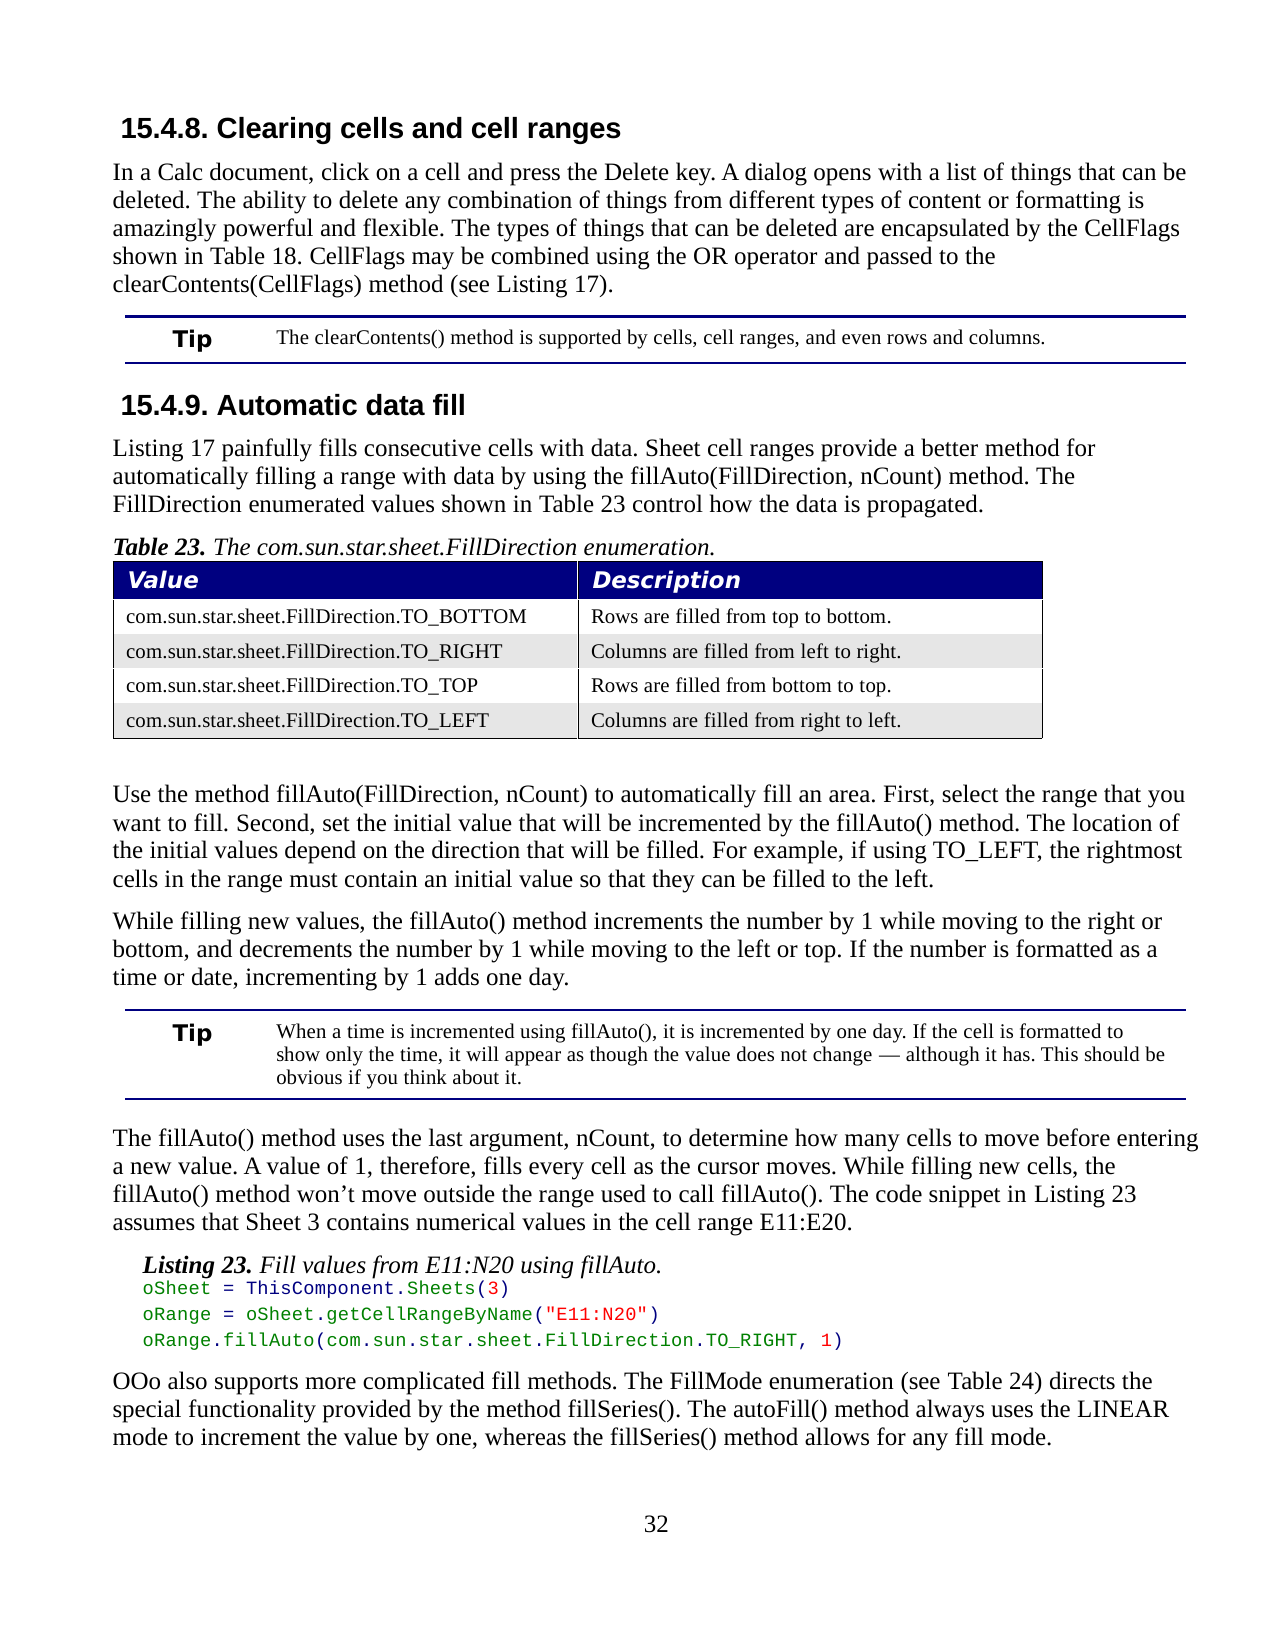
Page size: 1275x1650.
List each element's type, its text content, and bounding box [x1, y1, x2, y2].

table_header Tip [125, 1011, 260, 1098]
text Listing 17 painfully fills consecutive cells with data. Sheet cell ranges provide a better method for automatically filling a range with data by using the fillAuto(FillDirection, nCount) method. The FillDirection enumerated values shown in Table 23 control how the data is propagated. [112, 434, 1200, 518]
table_header The clearContents() method is supported by cells, cell ranges, and even rows and columns. [260, 318, 1186, 362]
text Use the method fillAuto(FillDirection, nCount) to automatically fill an area. First, select the range that you want to fill. Second, set the initial value that will be incremented by the fillAuto() method. The location of the initial values depend on the direction that will be filled. For example, if using TO_LEFT, the rightmost cells in the range must contain an initial value so that they can be filled to the left. [112, 780, 1200, 892]
table_header Value [114, 562, 577, 599]
text Table 23. The com.sun.star.sheet.FillDirection enumeration. [112, 533, 1200, 561]
table_cell com.sun.star.sheet.FillDirection.TO_TOP [114, 669, 577, 703]
text oRange = oSheet.getCellRangeByName("E11:N20") [142, 1304, 1200, 1326]
subtitle Clearing cells and cell ranges [112, 112, 1200, 145]
text oRange.fillAuto(com.sun.star.sheet.FillDirection.TO_RIGHT, 1) [142, 1330, 1200, 1352]
table_header When a time is incremented using fillAuto(), it is incremented by one day. If the cell is formatted to show only the time, it will appear as though the value does not change — although it has. This should be obvious if you think about it. [260, 1011, 1186, 1098]
table_header Tip [125, 318, 260, 362]
table_header Description [579, 562, 1042, 599]
text oSheet = ThisComponent.Sheets(3) [142, 1278, 1200, 1300]
table_cell com.sun.star.sheet.FillDirection.TO_RIGHT [114, 634, 577, 668]
text The fillAuto() method uses the last argument, nCount, to determine how many cells to move before entering a new value. A value of 1, therefore, fills every cell as the cursor moves. While filling new cells, the fillAuto() method won’t move outside the range used to call fillAuto(). The code snippet in Listing 23 assumes that Sheet 3 contains numerical values in the cell range E11:E20. [112, 1124, 1200, 1236]
text OOo also supports more complicated fill methods. The FillMode enumeration (see Table 24) directs the special functionality provided by the method fillSeries(). The autoFill() method always uses the LINEAR mode to increment the value by one, whereas the fillSeries() method allows for any fill mode. [112, 1367, 1200, 1451]
list Listing 23. Fill values from E11:N20 using fillAuto. [142, 1251, 1200, 1278]
table_cell Columns are filled from right to left. [579, 703, 1042, 738]
text While filling new values, the fillAuto() method increments the number by 1 while moving to the right or bottom, and decrements the number by 1 while moving to the left or top. If the number is formatted as a time or date, incrementing by 1 adds one day. [112, 907, 1200, 991]
table_cell com.sun.star.sheet.FillDirection.TO_LEFT [114, 703, 577, 738]
subtitle Automatic data fill [112, 389, 1200, 422]
table_cell Rows are filled from top to bottom. [579, 600, 1042, 634]
table_cell Columns are filled from left to right. [579, 634, 1042, 668]
table_cell Rows are filled from bottom to top. [579, 669, 1042, 703]
text In a Calc document, click on a cell and press the Delete key. A dialog opens with a list of things that can be deleted. The ability to delete any combination of things from different types of content or formatting is amazingly powerful and flexible. The types of things that can be deleted are encapsulated by the CellFlags shown in Table 18. CellFlags may be combined using the OR operator and passed to the clearContents(CellFlags) method (see Listing 17). [112, 157, 1200, 298]
table_cell com.sun.star.sheet.FillDirection.TO_BOTTOM [114, 600, 577, 634]
